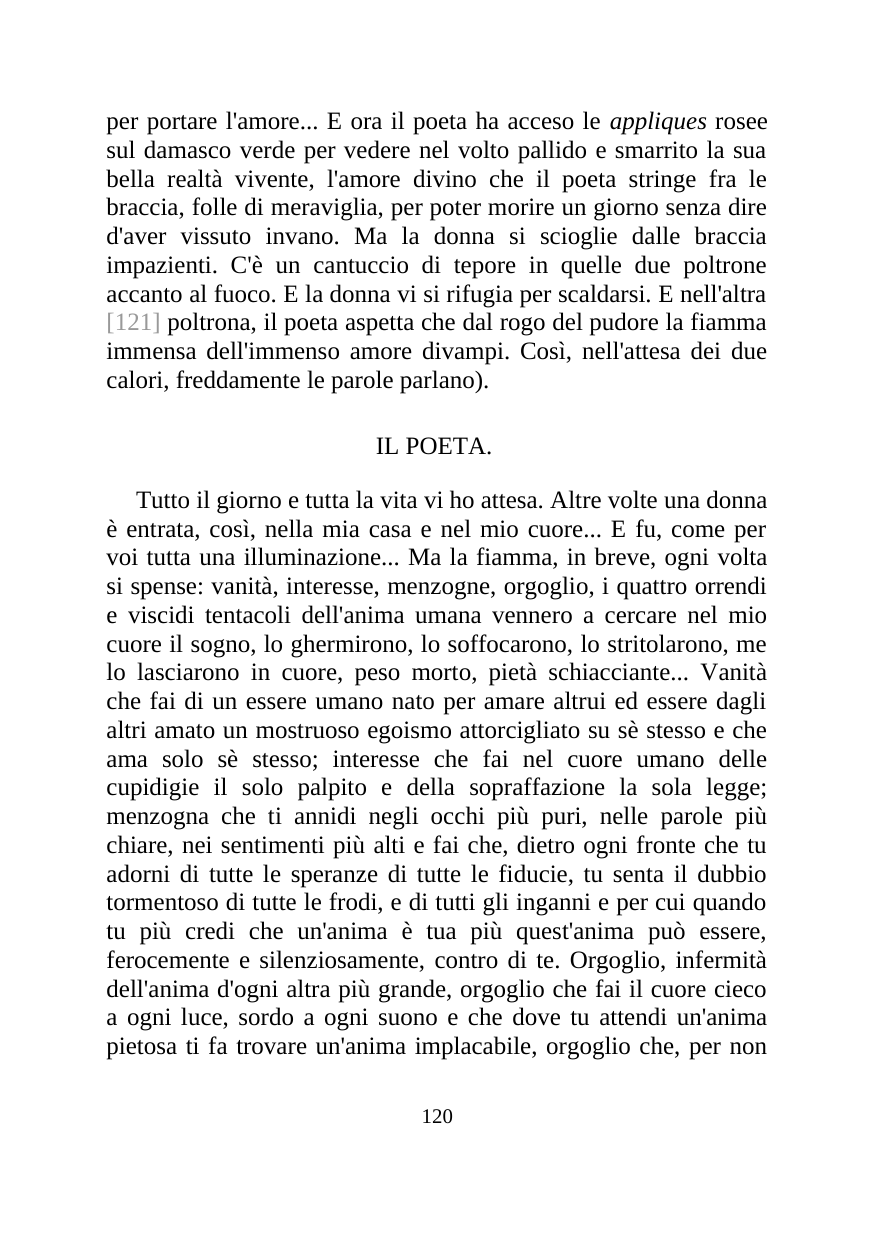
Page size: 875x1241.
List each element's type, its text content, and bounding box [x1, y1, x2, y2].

text IL POETA. [106, 431, 768, 460]
text per portare l'amore... E ora il poeta ha acceso le appliques rosee sul damasco verde per vedere nel volto pallido e smarrito la sua bella realtà vivente, l'amore divino che il poeta stringe fra le braccia, folle di meraviglia, per poter morire un giorno senza dire d'aver vissuto invano. Ma la donna si scioglie dalle braccia impazienti. C'è un cantuccio di tepore in quelle due poltrone accanto al fuoco. E la donna vi si rifugia per scaldarsi. E nell'altra [121] poltrona, il poeta aspetta che dal rogo del pudore la fiamma immensa dell'immenso amore divampi. Così, nell'attesa dei due calori, freddamente le parole parlano). [106, 106, 768, 394]
text Tutto il giorno e tutta la vita vi ho attesa. Altre volte una donna è entrata, così, nella mia casa e nel mio cuore... E fu, come per voi tutta una illuminazione... Ma la fiamma, in breve, ogni volta si spense: vanità, interesse, menzogne, orgoglio, i quattro orrendi e viscidi tentacoli dell'anima umana vennero a cercare nel mio cuore il sogno, lo ghermirono, lo soffocarono, lo stritolarono, me lo lasciarono in cuore, peso morto, pietà schiacciante... Vanità che fai di un essere umano nato per amare altrui ed essere dagli altri amato un mostruoso egoismo attorcigliato su sè stesso e che ama solo sè stesso; interesse che fai nel cuore umano delle cupidigie il solo palpito e della sopraffazione la sola legge; menzogna che ti annidi negli occhi più puri, nelle parole più chiare, nei sentimenti più alti e fai che, dietro ogni fronte che tu adorni di tutte le speranze di tutte le fiducie, tu senta il dubbio tormentoso di tutte le frodi, e di tutti gli inganni e per cui quando tu più credi che un'anima è tua più quest'anima può essere, ferocemente e silenziosamente, contro di te. Orgoglio, infermità dell'anima d'ogni altra più grande, orgoglio che fai il cuore cieco a ogni luce, sordo a ogni suono e che dove tu attendi un'anima pietosa ti fa trovare un'anima implacabile, orgoglio che, per non [106, 485, 768, 1060]
